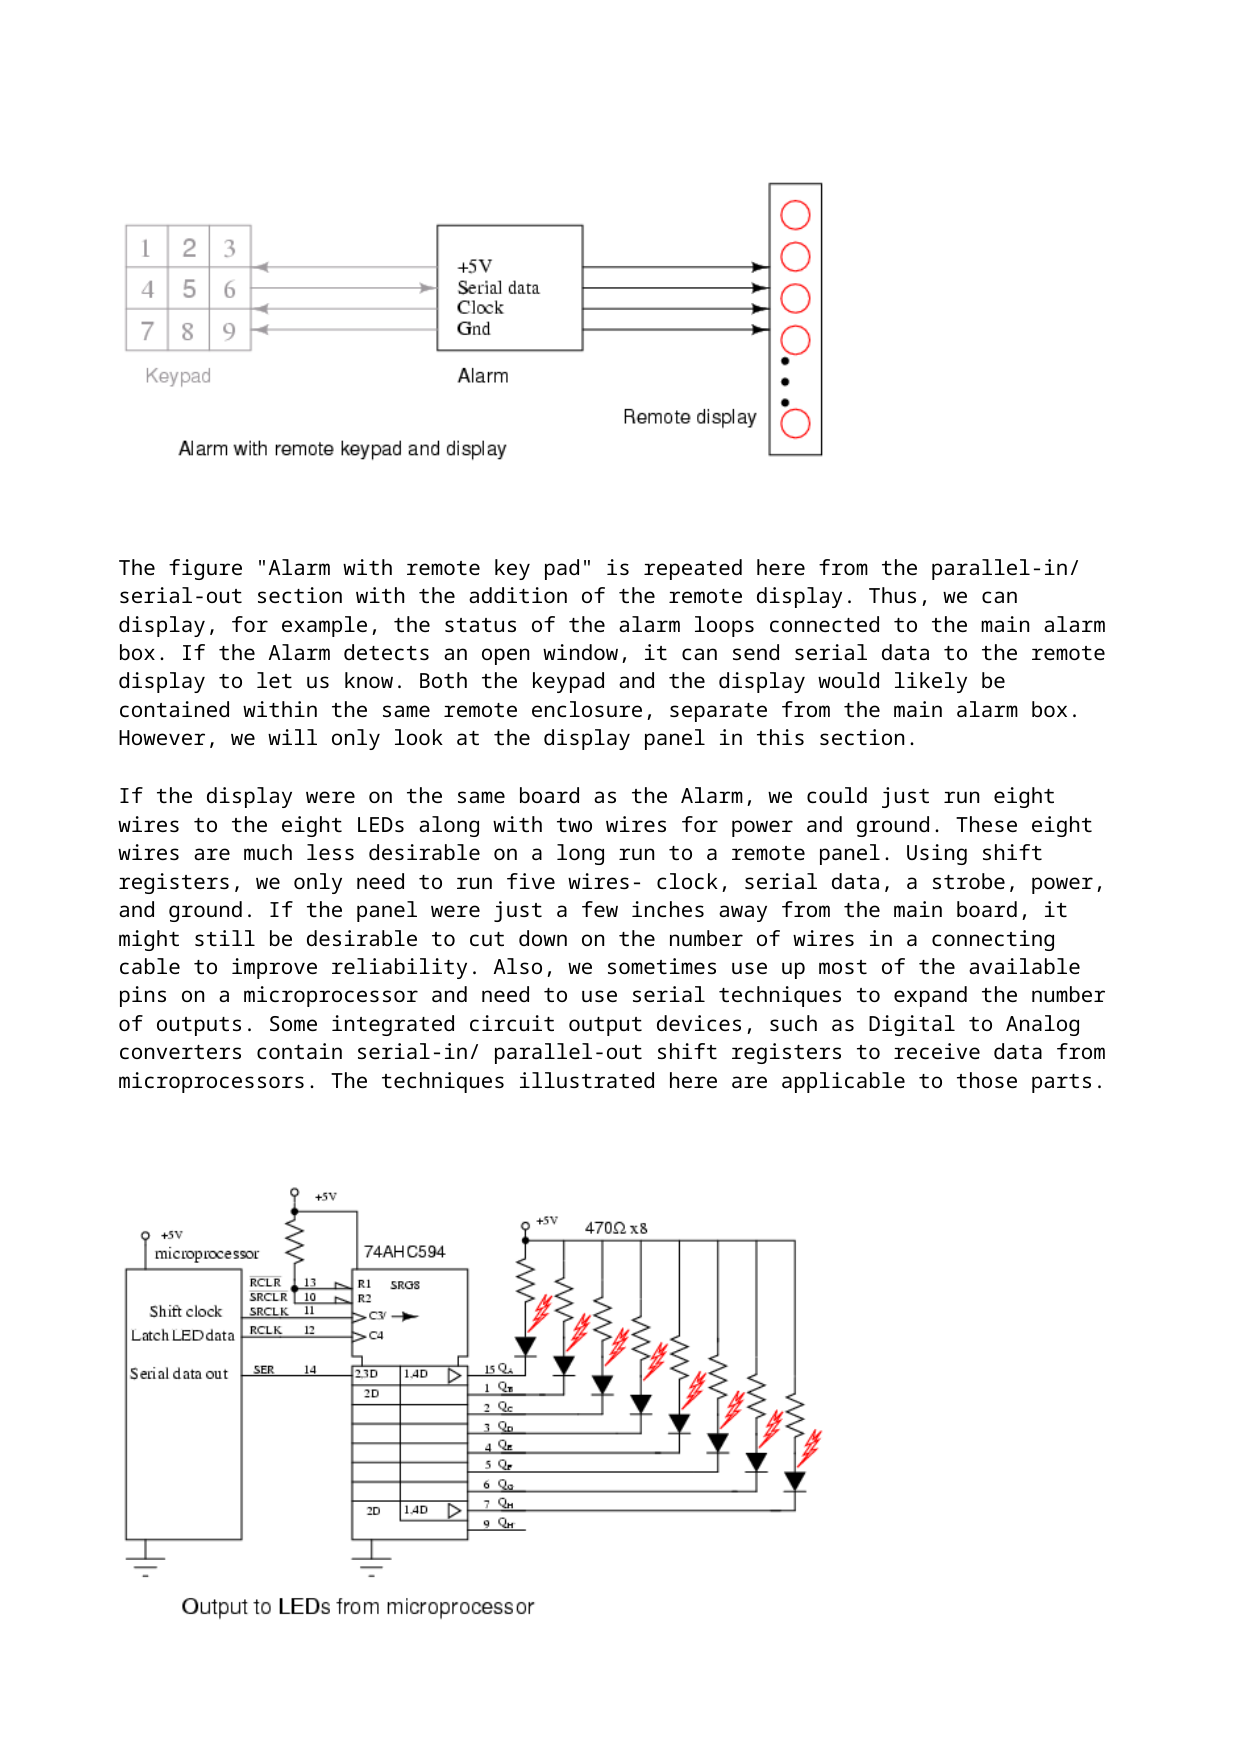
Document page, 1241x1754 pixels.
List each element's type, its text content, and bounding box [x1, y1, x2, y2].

picture [118, 176, 829, 466]
text The figure "Alarm with remote key pad" is repeated here from the parallel-in/ serial-out section with the addition of the remote display. Thus, we can display, for example, the status of the alarm loops connected to the main alarm box. If the Alarm detects an open window, it can send serial data to the remote display to let us know. Both the keypad and the display would likely be contained within the same remote enclosure, separate from the main alarm box. However, we will only look at the display panel in this section. [118, 553, 1122, 752]
picture [118, 1181, 829, 1626]
text If the display were on the same board as the Alarm, we could just run eight wires to the eight LEDs along with two wires for power and ground. These eight wires are much less desirable on a long run to a remote panel. Using shift registers, we only need to run five wires- clock, serial data, a strobe, power, and ground. If the panel were just a few inches away from the main board, it might still be desirable to cut down on the number of wires in a connecting cable to improve reliability. Also, we sometimes use up most of the available pins on a microprocessor and need to use serial techniques to expand the number of outputs. Some integrated circuit output devices, such as Digital to Analog converters contain serial-in/ parallel-out shift registers to receive data from microprocessors. The techniques illustrated here are applicable to those parts. [118, 781, 1122, 1094]
